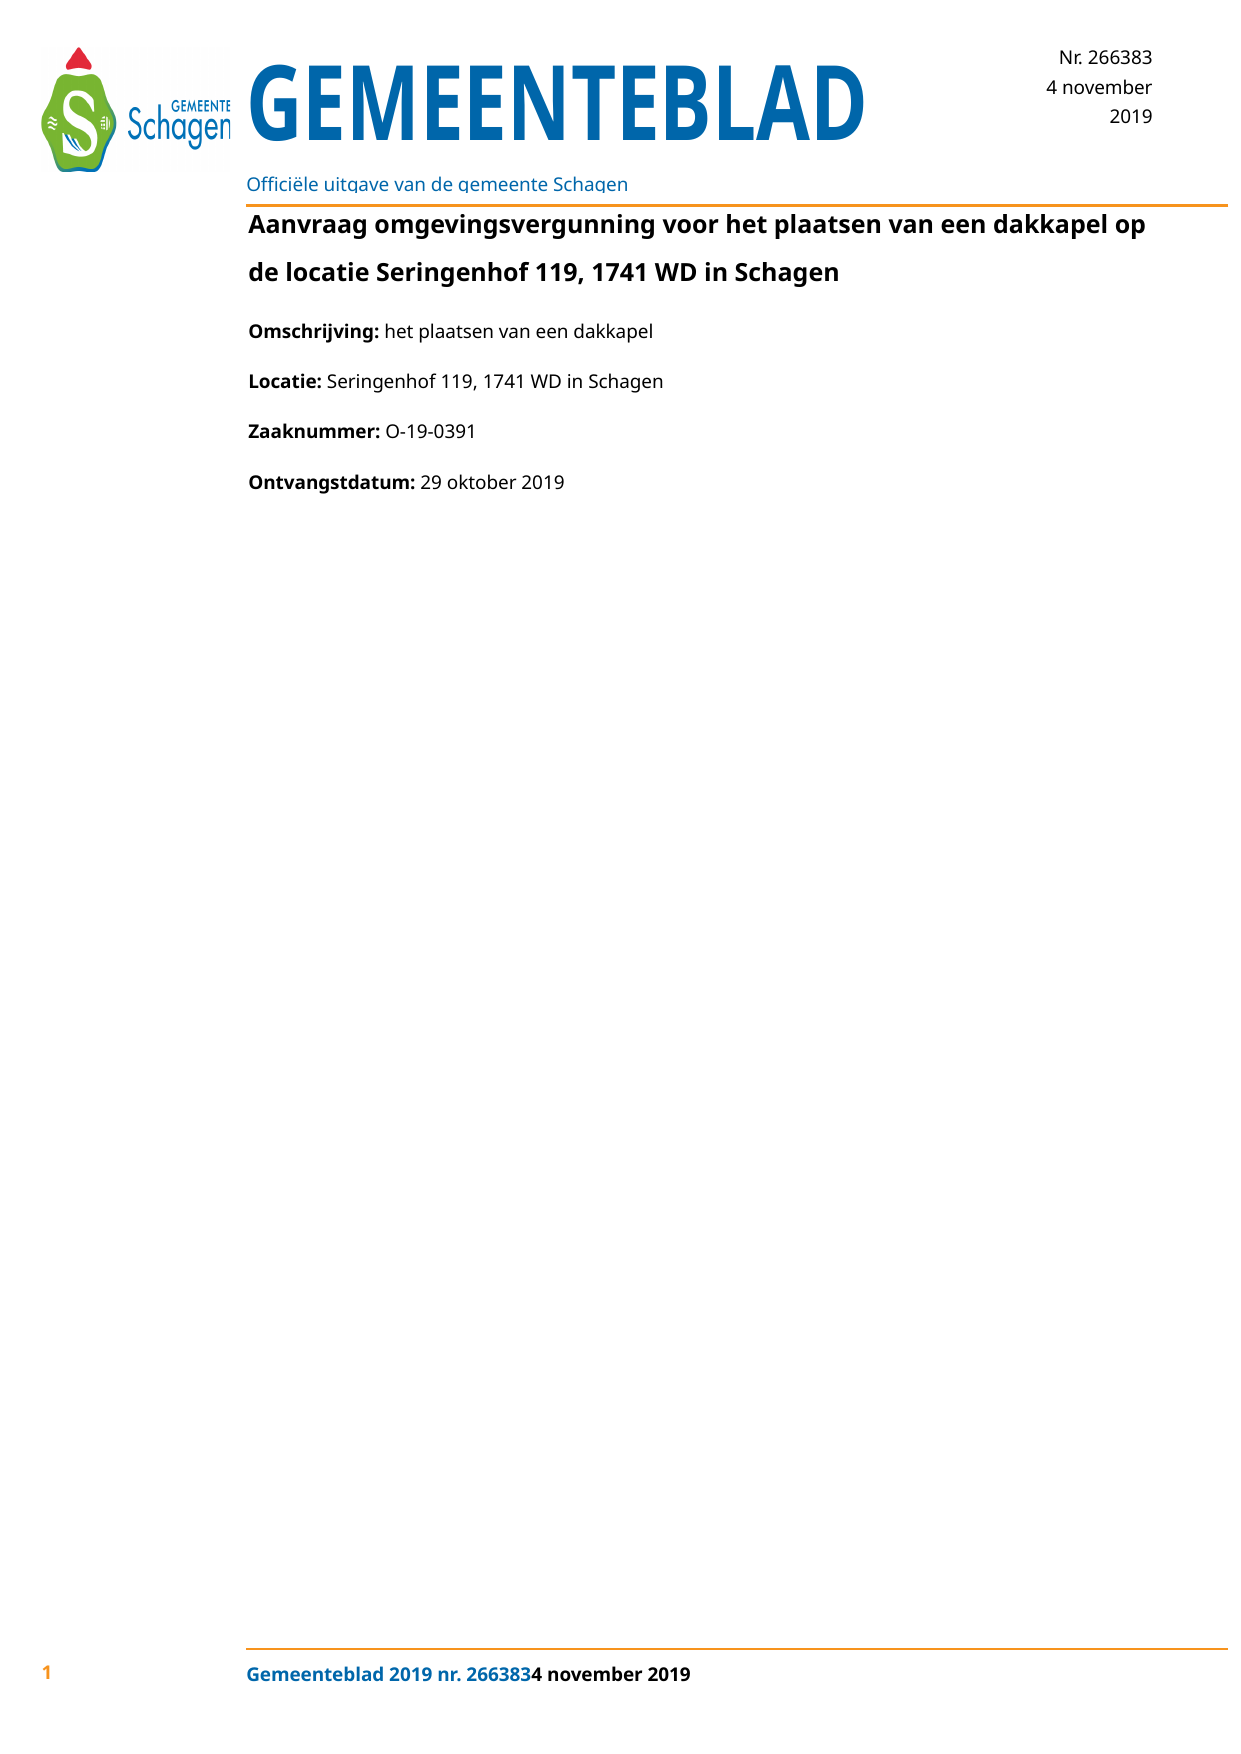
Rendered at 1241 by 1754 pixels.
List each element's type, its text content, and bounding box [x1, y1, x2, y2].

text Ontvangstdatum: 29 oktober 2019 [248, 469, 1152, 495]
picture [41, 47, 231, 172]
text Omschrijving: het plaatsen van een dakkapel [248, 318, 1152, 344]
text Locatie: Seringenhof 119, 1741 WD in Schagen [248, 368, 1152, 394]
text Zaaknummer: O-19-0391 [248, 419, 1152, 444]
text Aanvraag omgevingsvergunning voor het plaatsen van een dakkapel op de locatie Seringenhof 119, 1741 WD in Schagen [248, 207, 1152, 288]
